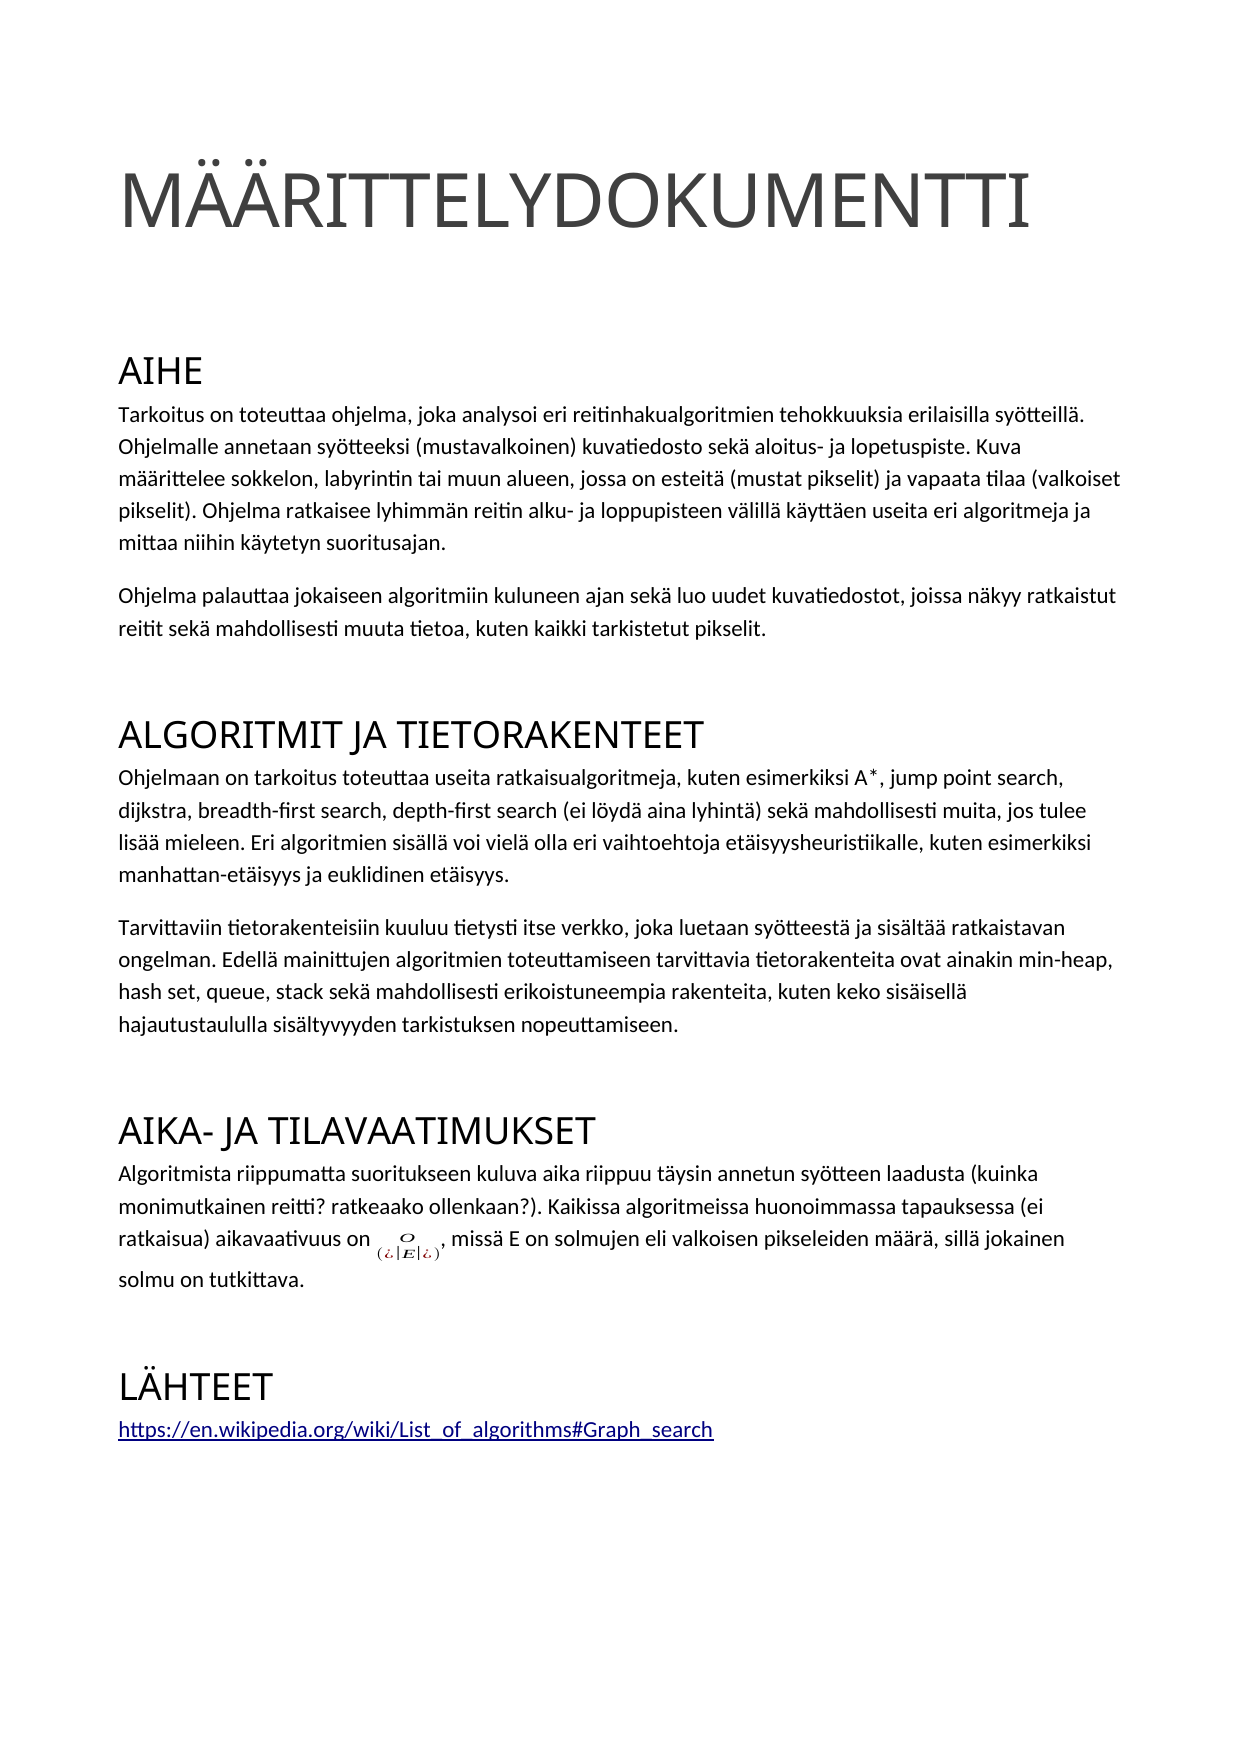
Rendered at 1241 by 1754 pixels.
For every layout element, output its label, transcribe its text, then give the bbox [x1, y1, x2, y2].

subtitle Lähteet [118, 1360, 1122, 1411]
subtitle Algoritmit ja tietorakenteet [118, 708, 1122, 759]
text Ohjelma palauttaa jokaiseen algoritmiin kuluneen ajan sekä luo uudet kuvatiedostot, joissa näkyy ratkaistut reitit sekä mahdollisesti muuta tietoa, kuten kaikki tarkistetut pikselit. [118, 581, 1122, 642]
title Määrittelydokumentti [118, 148, 1122, 250]
subtitle Aihe [118, 344, 1122, 396]
text Tarvittaviin tietorakenteisiin kuuluu tietysti itse verkko, joka luetaan syötteestä ja sisältää ratkaistavan ongelman. Edellä mainittujen algoritmien toteuttamiseen tarvittavia tietorakenteita ovat ainakin min-heap, hash set, queue, stack sekä mahdollisesti erikoistuneempia rakenteita, kuten keko sisäisellä hajautustaululla sisältyvyyden tarkistuksen nopeuttamiseen. [118, 913, 1122, 1038]
text https://en.wikipedia.org/wiki/List_of_algorithms#Graph_search [118, 1415, 1122, 1443]
subtitle Aika- ja tilavaatimukset [118, 1104, 1122, 1155]
text Algoritmista riippumatta suoritukseen kuluva aika riippuu täysin annetun syötteen laadusta (kuinka monimutkainen reitti? ratkeaako ollenkaan?). Kaikissa algoritmeissa huonoimmassa tapauksessa (ei ratkaisua) aikavaativuus on , missä E on solmujen eli valkoisen pikseleiden määrä, sillä jokainen solmu on tutkittava. [118, 1159, 1122, 1293]
text Tarkoitus on toteuttaa ohjelma, joka analysoi eri reitinhakualgoritmien tehokkuuksia erilaisilla syötteillä. Ohjelmalle annetaan syötteeksi (mustavalkoinen) kuvatiedosto sekä aloitus- ja lopetuspiste. Kuva määrittelee sokkelon, labyrintin tai muun alueen, jossa on esteitä (mustat pikselit) ja vapaata tilaa (valkoiset pikselit). Ohjelma ratkaisee lyhimmän reitin alku- ja loppupisteen välillä käyttäen useita eri algoritmeja ja mittaa niihin käytetyn suoritusajan. [118, 400, 1122, 556]
text Ohjelmaan on tarkoitus toteuttaa useita ratkaisualgoritmeja, kuten esimerkiksi A*, jump point search, dijkstra, breadth-first search, depth-first search (ei löydä aina lyhintä) sekä mahdollisesti muita, jos tulee lisää mieleen. Eri algoritmien sisällä voi vielä olla eri vaihtoehtoja etäisyysheuristiikalle, kuten esimerkiksi manhattan-etäisyys ja euklidinen etäisyys. [118, 763, 1122, 888]
